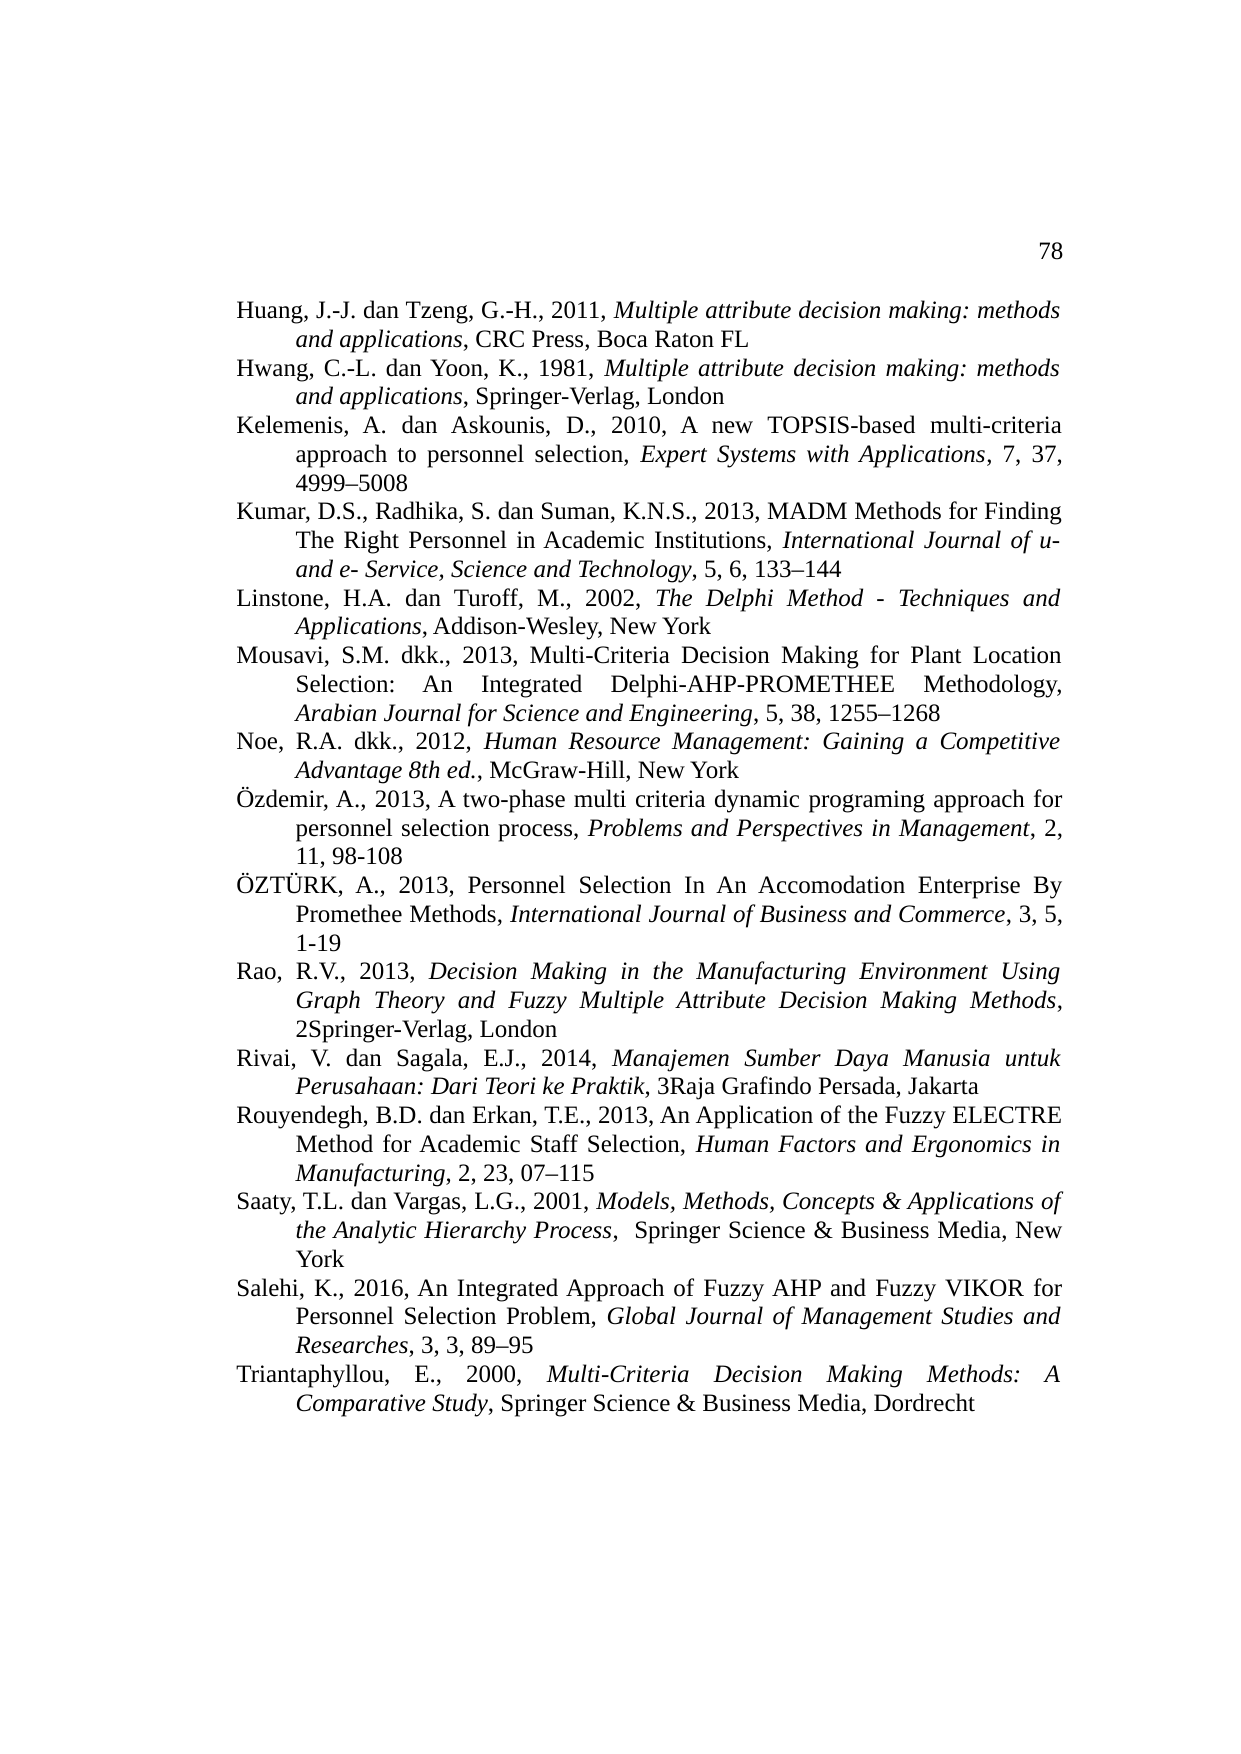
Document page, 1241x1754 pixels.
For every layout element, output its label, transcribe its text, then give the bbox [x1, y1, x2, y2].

text Salehi, K., 2016, An Integrated Approach of Fuzzy AHP and Fuzzy VIKOR for Personnel Selection Problem, Global Journal of Management Studies and Researches, 3, 3, 89–95 [236, 1273, 1063, 1359]
text Triantaphyllou, E., 2000, Multi-Criteria Decision Making Methods: A Comparative Study, Springer Science & Business Media, Dordrecht [236, 1359, 1063, 1416]
text Hwang, C.-L. dan Yoon, K., 1981, Multiple attribute decision making: methods and applications, Springer-Verlag, London [236, 353, 1063, 410]
text Rouyendegh, B.D. dan Erkan, T.E., 2013, An Application of the Fuzzy ELECTRE Method for Academic Staff Selection, Human Factors and Ergonomics in Manufacturing, 2, 23, 07–115 [236, 1100, 1063, 1186]
text Noe, R.A. dkk., 2012, Human Resource Management: Gaining a Competitive Advantage 8th ed., McGraw-Hill, New York [236, 726, 1063, 784]
text Rao, R.V., 2013, Decision Making in the Manufacturing Environment Using Graph Theory and Fuzzy Multiple Attribute Decision Making Methods, 2Springer-Verlag, London [236, 956, 1063, 1043]
text Kelemenis, A. dan Askounis, D., 2010, A new TOPSIS-based multi-criteria approach to personnel selection, Expert Systems with Applications, 7, 37, 4999–5008 [236, 410, 1063, 496]
text Huang, J.-J. dan Tzeng, G.-H., 2011, Multiple attribute decision making: methods and applications, CRC Press, Boca Raton FL [236, 295, 1063, 353]
text Saaty, T.L. dan Vargas, L.G., 2001, Models, Methods, Concepts & Applications of the Analytic Hierarchy Process, Springer Science & Business Media, New York [236, 1186, 1063, 1273]
text Mousavi, S.M. dkk., 2013, Multi-Criteria Decision Making for Plant Location Selection: An Integrated Delphi-AHP-PROMETHEE Methodology, Arabian Journal for Science and Engineering, 5, 38, 1255–1268 [236, 640, 1063, 726]
text Rivai, V. dan Sagala, E.J., 2014, Manajemen Sumber Daya Manusia untuk Perusahaan: Dari Teori ke Praktik, 3Raja Grafindo Persada, Jakarta [236, 1043, 1063, 1100]
text ÖZTÜRK, A., 2013, Personnel Selection In An Accomodation Enterprise By Promethee Methods, International Journal of Business and Commerce, 3, 5, 1-19 [236, 870, 1063, 956]
text Linstone, H.A. dan Turoff, M., 2002, The Delphi Method - Techniques and Applications, Addison-Wesley, New York [236, 583, 1063, 640]
text Özdemir, A., 2013, A two-phase multi criteria dynamic programing approach for personnel selection process, Problems and Perspectives in Management, 2, 11, 98-108 [236, 784, 1063, 870]
text Kumar, D.S., Radhika, S. dan Suman, K.N.S., 2013, MADM Methods for Finding The Right Personnel in Academic Institutions, International Journal of u- and e- Service, Science and Technology, 5, 6, 133–144 [236, 496, 1063, 583]
